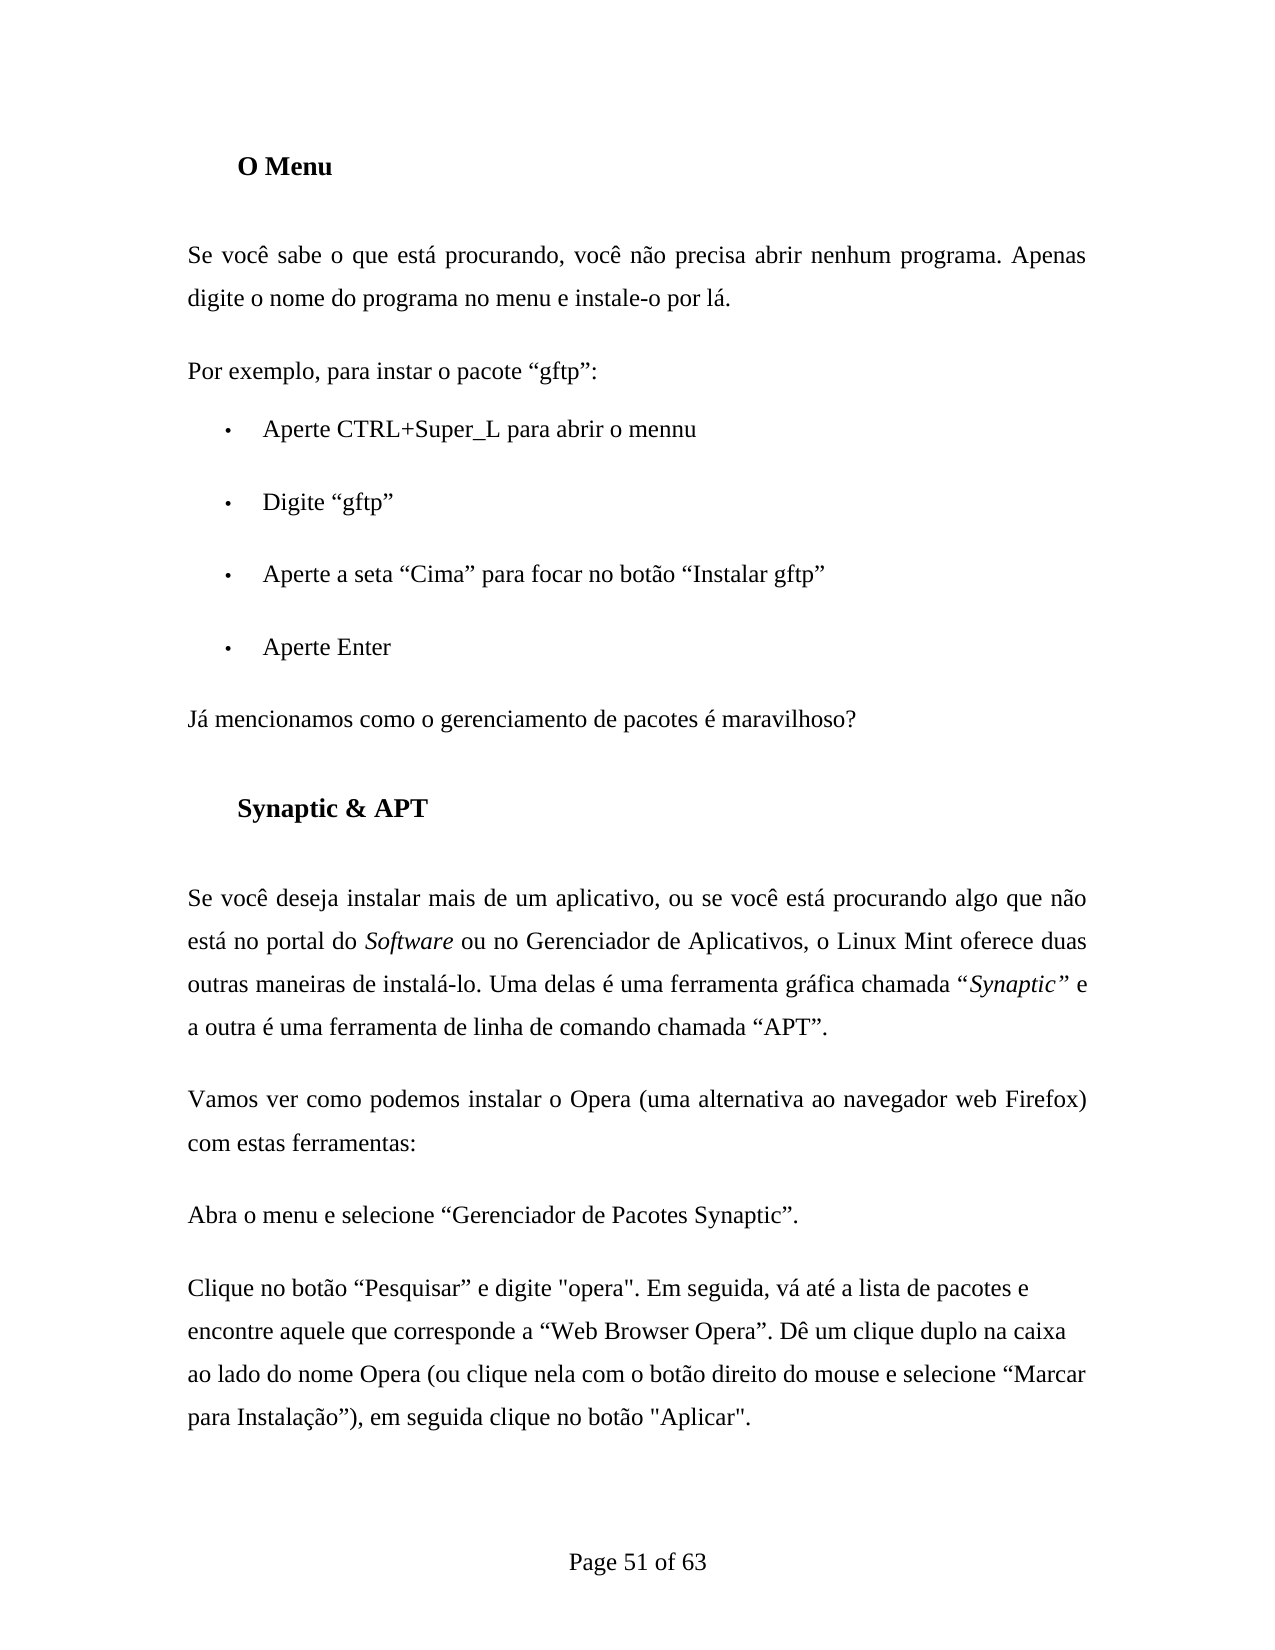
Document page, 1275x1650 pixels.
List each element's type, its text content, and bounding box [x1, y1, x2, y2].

text Vamos ver como podemos instalar o Opera (uma alternativa ao navegador web Firefox) com estas ferramentas: [187, 1084, 1087, 1156]
list Aperte CTRL+Super_L para abrir o mennu [225, 414, 1087, 443]
text Por exemplo, para instar o pacote “gftp”: [187, 356, 1087, 385]
text Se você deseja instalar mais de um aplicativo, ou se você está procurando algo que não está no portal do Software ou no Gerenciador de Aplicativos, o Linux Mint oferece duas outras maneiras de instalá-lo. Uma delas é uma ferramenta gráfica chamada “Synaptic” e a outra é uma ferramenta de linha de comando chamada “APT”. [187, 883, 1087, 1041]
text Abra o menu e selecione “Gerenciador de Pacotes Synaptic”. [187, 1200, 1087, 1229]
subtitle O Menu [187, 150, 1087, 181]
list Aperte a seta “Cima” para focar no botão “Instalar gftp” [225, 559, 1087, 588]
list Aperte Enter [225, 632, 1087, 661]
text Clique no botão “Pesquisar” e digite "opera". Em seguida, vá até a lista de pacotes e encontre aquele que corresponde a “Web Browser Opera”. Dê um clique duplo na caixa ao lado do nome Opera (ou clique nela com o botão direito do mouse e selecione “Marcar para Instalação”), em seguida clique no botão "Aplicar". [187, 1273, 1087, 1431]
text Já mencionamos como o gerenciamento de pacotes é maravilhoso? [187, 704, 1087, 733]
list Digite “gftp” [225, 487, 1087, 516]
subtitle Synaptic & APT [187, 792, 1087, 823]
text Se você sabe o que está procurando, você não precisa abrir nenhum programa. Apenas digite o nome do programa no menu e instale-o por lá. [187, 240, 1087, 312]
